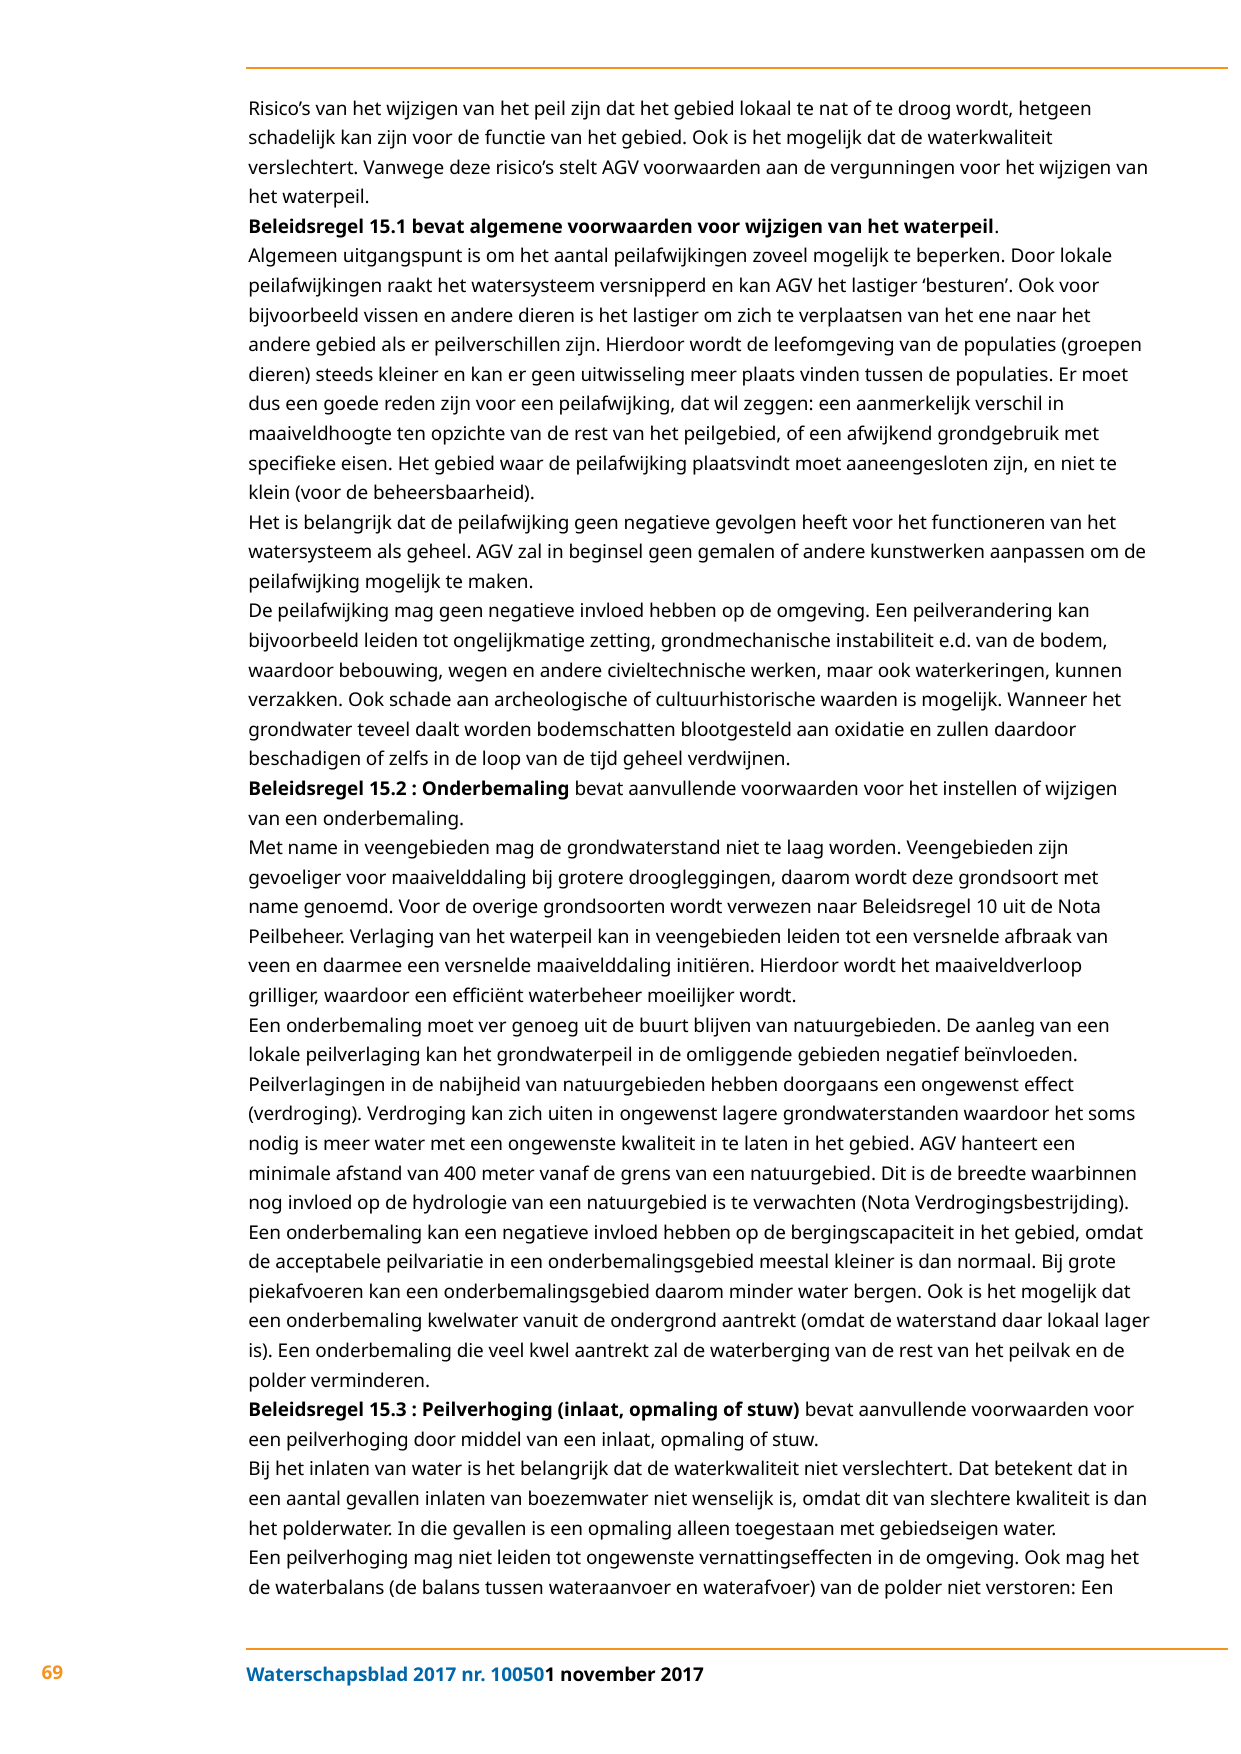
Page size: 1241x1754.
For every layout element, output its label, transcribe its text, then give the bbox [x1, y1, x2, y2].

text Algemeen uitgangspunt is om het aantal peilafwijkingen zoveel mogelijk te beperken. Door lokale peilafwijkingen raakt het watersysteem versnipperd en kan AGV het lastiger ‘besturen’. Ook voor bijvoorbeeld vissen en andere dieren is het lastiger om zich te verplaatsen van het ene naar het andere gebied als er peilverschillen zijn. Hierdoor wordt de leefomgeving van de populaties (groepen dieren) steeds kleiner en kan er geen uitwisseling meer plaats vinden tussen de populaties. Er moet dus een goede reden zijn voor een peilafwijking, dat wil zeggen: een aanmerkelijk verschil in maaiveldhoogte ten opzichte van de rest van het peilgebied, of een afwijkend grondgebruik met specifieke eisen. Het gebied waar de peilafwijking plaatsvindt moet aaneengesloten zijn, en niet te klein (voor de beheersbaarheid). [248, 243, 1152, 505]
text Bij het inlaten van water is het belangrijk dat de waterkwaliteit niet verslechtert. Dat betekent dat in een aantal gevallen inlaten van boezemwater niet wenselijk is, omdat dit van slechtere kwaliteit is dan het polderwater. In die gevallen is een opmaling alleen toegestaan met gebiedseigen water. [248, 1456, 1152, 1541]
picture [41, 47, 231, 172]
text Beleidsregel 15.3 : Peilverhoging (inlaat, opmaling of stuw) bevat aanvullende voorwaarden voor een peilverhoging door middel van een inlaat, opmaling of stuw. [248, 1396, 1152, 1452]
text Het is belangrijk dat de peilafwijking geen negatieve gevolgen heeft voor het functioneren van het watersysteem als geheel. AGV zal in beginsel geen gemalen of andere kunstwerken aanpassen om de peilafwijking mogelijk te maken. [248, 509, 1152, 594]
text Beleidsregel 15.2 : Onderbemaling bevat aanvullende voorwaarden voor het instellen of wijzigen van een onderbemaling. [248, 775, 1152, 831]
text Een onderbemaling kan een negatieve invloed hebben op de bergingscapaciteit in het gebied, omdat de acceptabele peilvariatie in een onderbemalingsgebied meestal kleiner is dan normaal. Bij grote piekafvoeren kan een onderbemalingsgebied daarom minder water bergen. Ook is het mogelijk dat een onderbemaling kwelwater vanuit de ondergrond aantrekt (omdat de waterstand daar lokaal lager is). Een onderbemaling die veel kwel aantrekt zal de waterberging van de rest van het peilvak en de polder verminderen. [248, 1219, 1152, 1393]
text Risico’s van het wijzigen van het peil zijn dat het gebied lokaal te nat of te droog wordt, hetgeen schadelijk kan zijn voor de functie van het gebied. Ook is het mogelijk dat de waterkwaliteit verslechtert. Vanwege deze risico’s stelt AGV voorwaarden aan de vergunningen voor het wijzigen van het waterpeil. [248, 95, 1152, 209]
text Een peilverhoging mag niet leiden tot ongewenste vernattingseffecten in de omgeving. Ook mag het de waterbalans (de balans tussen wateraanvoer en waterafvoer) van de polder niet verstoren: Een [248, 1544, 1152, 1600]
text Met name in veengebieden mag de grondwaterstand niet te laag worden. Veengebieden zijn gevoeliger voor maaivelddaling bij grotere droogleggingen, daarom wordt deze grondsoort met name genoemd. Voor de overige grondsoorten wordt verwezen naar Beleidsregel 10 uit de Nota Peilbeheer. Verlaging van het waterpeil kan in veengebieden leiden tot een versnelde afbraak van veen en daarmee een versnelde maaivelddaling initiëren. Hierdoor wordt het maaiveldverloop grilliger, waardoor een efficiënt waterbeheer moeilijker wordt. [248, 834, 1152, 1008]
text Een onderbemaling moet ver genoeg uit de buurt blijven van natuurgebieden. De aanleg van een lokale peilverlaging kan het grondwaterpeil in de omliggende gebieden negatief beïnvloeden. Peilverlagingen in de nabijheid van natuurgebieden hebben doorgaans een ongewenst effect (verdroging). Verdroging kan zich uiten in ongewenst lagere grondwaterstanden waardoor het soms nodig is meer water met een ongewenste kwaliteit in te laten in het gebied. AGV hanteert een minimale afstand van 400 meter vanaf de grens van een natuurgebied. Dit is de breedte waarbinnen nog invloed op de hydrologie van een natuurgebied is te verwachten (Nota Verdrogingsbestrijding). [248, 1012, 1152, 1215]
text Beleidsregel 15.1 bevat algemene voorwaarden voor wijzigen van het waterpeil. [248, 213, 1152, 239]
text De peilafwijking mag geen negatieve invloed hebben op de omgeving. Een peilverandering kan bijvoorbeeld leiden tot ongelijkmatige zetting, grondmechanische instabiliteit e.d. van de bodem, waardoor bebouwing, wegen en andere civieltechnische werken, maar ook waterkeringen, kunnen verzakken. Ook schade aan archeologische of cultuurhistorische waarden is mogelijk. Wanneer het grondwater teveel daalt worden bodemschatten blootgesteld aan oxidatie en zullen daardoor beschadigen of zelfs in de loop van de tijd geheel verdwijnen. [248, 598, 1152, 771]
